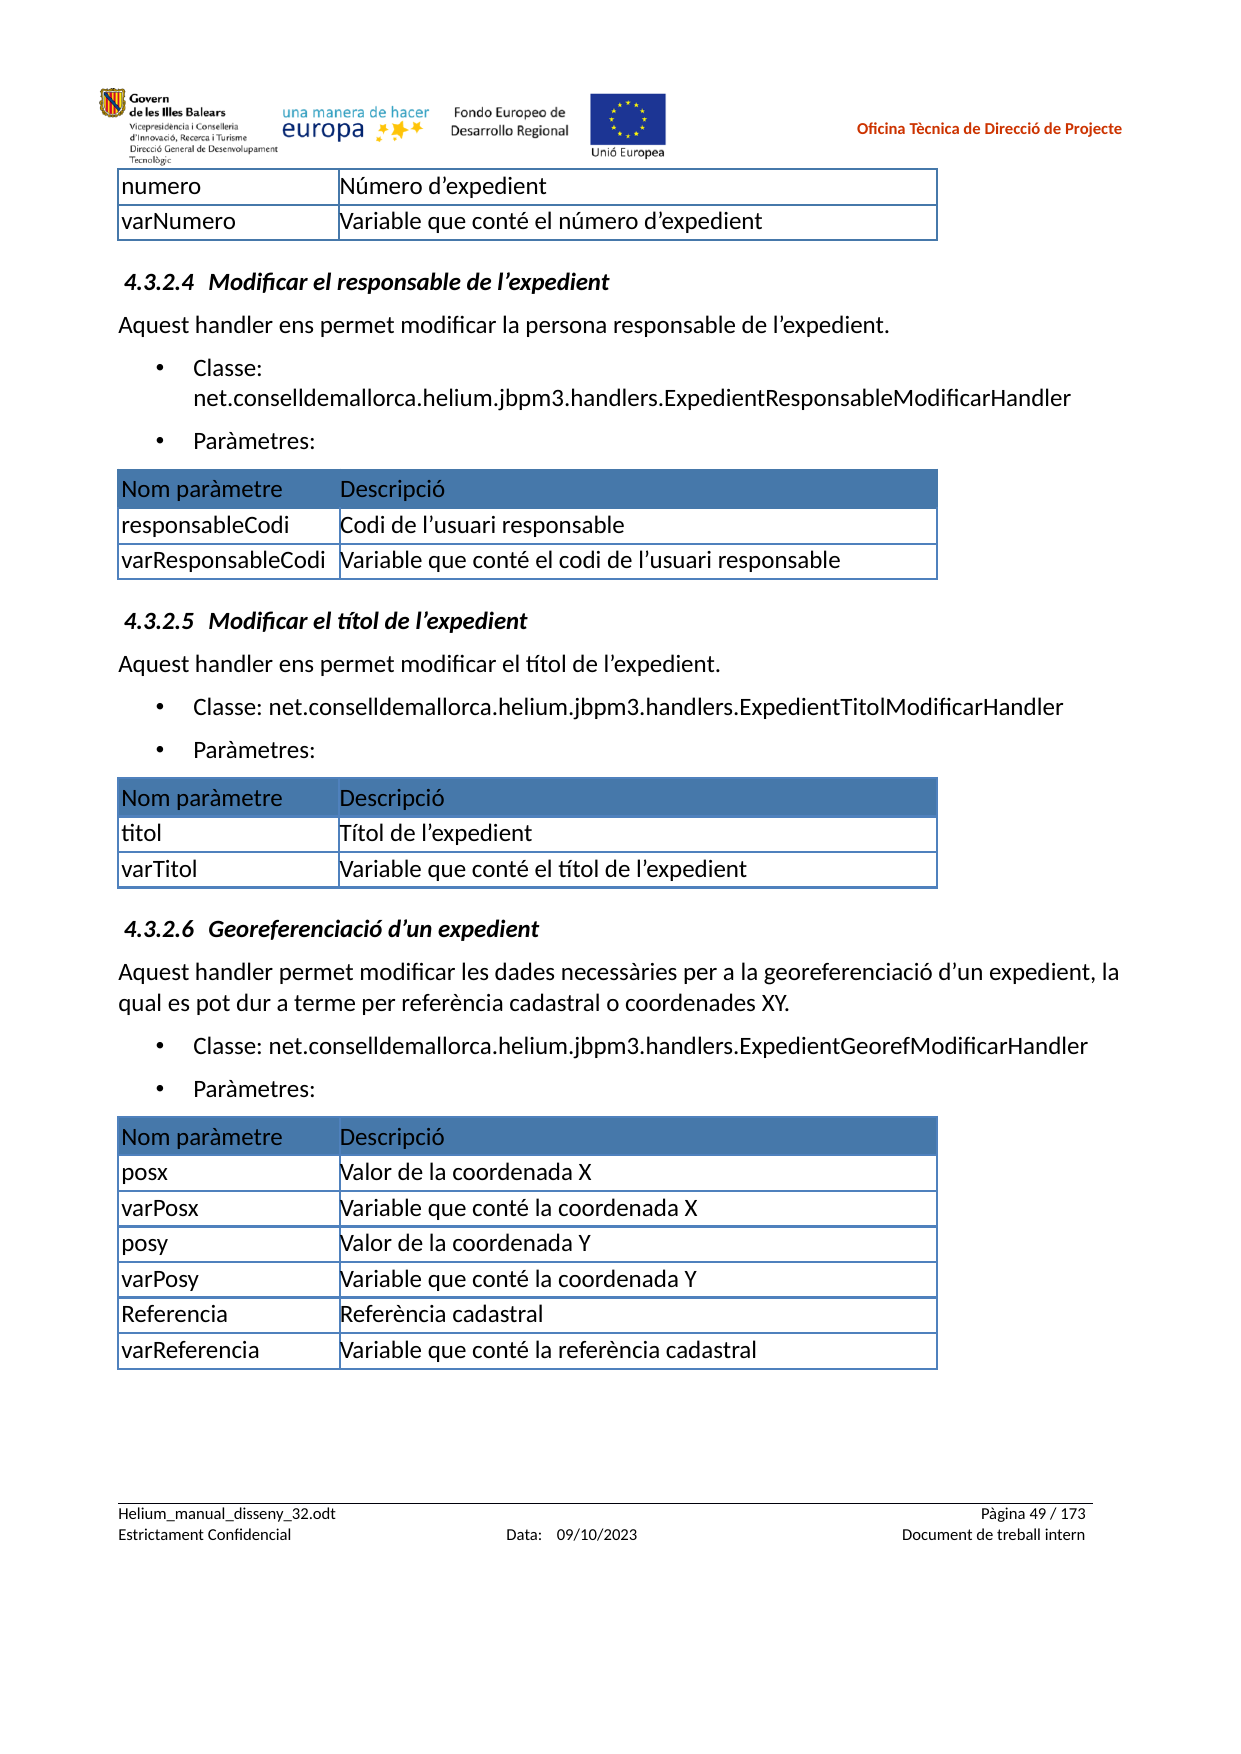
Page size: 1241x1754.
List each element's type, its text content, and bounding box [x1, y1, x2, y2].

list Paràmetres: [156, 734, 1122, 764]
table_cell Número d’expedient [340, 170, 936, 203]
subtitle Georeferenciació d’un expedient [118, 913, 1122, 944]
table_cell Variable que conté la coordenada X [341, 1192, 936, 1225]
text Aquest handler permet modificar les dades necessàries per a la georeferenciació d’un expedient, la qual es pot dur a terme per referència cadastral o coordenades XY. [118, 956, 1122, 1017]
table_cell Codi de l’usuari responsable [341, 509, 936, 542]
table_cell Referencia [119, 1299, 339, 1332]
table_header Nom paràmetre [119, 1118, 339, 1154]
list Classe: net.conselldemallorca.helium.jbpm3.handlers.ExpedientResponsableModificarHandler [156, 352, 1122, 413]
table_cell Variable que conté la referència cadastral [341, 1334, 936, 1367]
table_cell varReferencia [119, 1334, 339, 1367]
table_cell numero [119, 170, 338, 203]
list Classe: net.conselldemallorca.helium.jbpm3.handlers.ExpedientGeorefModificarHandler [156, 1030, 1122, 1060]
table_cell Referència cadastral [341, 1299, 936, 1332]
table_cell responsableCodi [119, 509, 339, 542]
picture [99, 87, 668, 166]
table_header Descripció [341, 1118, 936, 1154]
table_header Nom paràmetre [119, 779, 338, 815]
list Paràmetres: [156, 1073, 1122, 1103]
table_cell posy [119, 1228, 339, 1261]
text Aquest handler ens permet modificar la persona responsable de l’expedient. [118, 309, 1122, 339]
table_cell Variable que conté el número d’expedient [340, 206, 936, 239]
table_header Nom paràmetre [119, 471, 339, 507]
table_cell varNumero [119, 206, 338, 239]
subtitle Modificar el responsable de l’expedient [118, 266, 1122, 296]
table_cell varPosy [119, 1263, 339, 1296]
table_cell posx [119, 1156, 339, 1190]
table_cell varPosx [119, 1192, 339, 1225]
table_cell Variable que conté la coordenada Y [341, 1263, 936, 1296]
table_cell Valor de la coordenada X [341, 1156, 936, 1190]
text Aquest handler ens permet modificar el títol de l’expedient. [118, 648, 1122, 678]
table_cell Variable que conté el títol de l’expedient [340, 853, 936, 886]
table_cell varResponsableCodi [119, 545, 339, 578]
subtitle Modificar el títol de l’expedient [118, 605, 1122, 635]
list Paràmetres: [156, 425, 1122, 456]
table_header Descripció [341, 471, 936, 507]
table_cell Títol de l’expedient [340, 818, 936, 851]
table_cell Valor de la coordenada Y [341, 1228, 936, 1261]
table_cell titol [119, 818, 338, 851]
table_header Descripció [340, 779, 936, 815]
table_cell varTitol [119, 853, 338, 886]
list Classe: net.conselldemallorca.helium.jbpm3.handlers.ExpedientTitolModificarHandler [156, 691, 1122, 721]
table_cell Variable que conté el codi de l’usuari responsable [341, 545, 936, 578]
